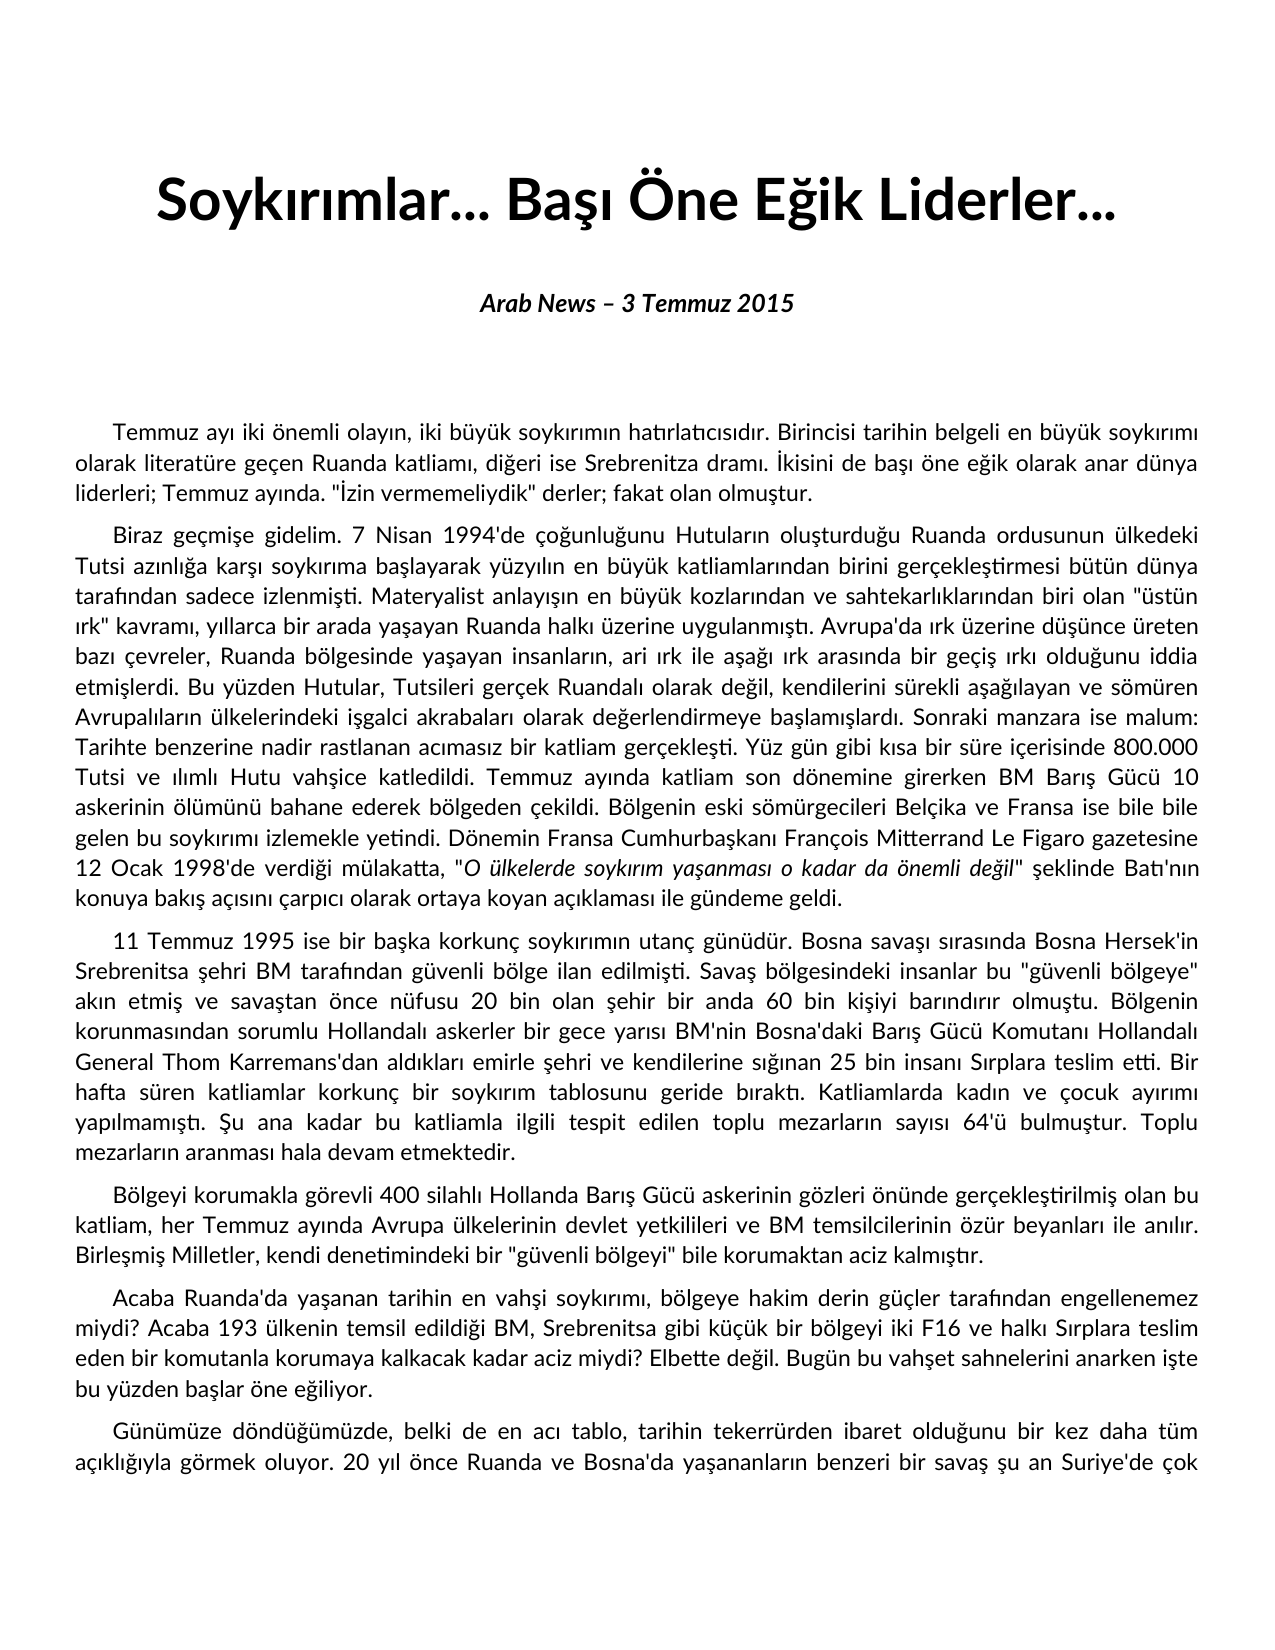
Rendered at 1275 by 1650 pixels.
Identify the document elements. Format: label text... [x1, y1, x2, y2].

text Temmuz ayı iki önemli olayın, iki büyük soykırımın hatırlatıcısıdır. Birincisi tarihin belgeli en büyük soykırımı olarak literatüre geçen Ruanda katliamı, diğeri ise Srebrenitza dramı. İkisini de başı öne eğik olarak anar dünya liderleri; Temmuz ayında. "İzin vermemeliydik" derler; fakat olan olmuştur. [75, 418, 1200, 506]
text Bölgeyi korumakla görevli 400 silahlı Hollanda Barış Gücü askerinin gözleri önünde gerçekleştirilmiş olan bu katliam, her Temmuz ayında Avrupa ülkelerinin devlet yetkilileri ve BM temsilcilerinin özür beyanları ile anılır. Birleşmiş Milletler, kendi denetimindeki bir "güvenli bölgeyi" bile korumaktan aciz kalmıştır. [75, 1181, 1200, 1268]
text Günümüze döndüğümüzde, belki de en acı tablo, tarihin tekerrürden ibaret olduğunu bir kez daha tüm açıklığıyla görmek oluyor. 20 yıl önce Ruanda ve Bosna'da yaşananların benzeri bir savaş şu an Suriye'de çok [75, 1417, 1200, 1475]
text Biraz geçmişe gidelim. 7 Nisan 1994'de çoğunluğunu Hutuların oluşturduğu Ruanda ordusunun ülkedeki Tutsi azınlığa karşı soykırıma başlayarak yüzyılın en büyük katliamlarından birini gerçekleştirmesi bütün dünya tarafından sadece izlenmişti. Materyalist anlayışın en büyük kozlarından ve sahtekarlıklarından biri olan "üstün ırk" kavramı, yıllarca bir arada yaşayan Ruanda halkı üzerine uygulanmıştı. Avrupa'da ırk üzerine düşünce üreten bazı çevreler, Ruanda bölgesinde yaşayan insanların, ari ırk ile aşağı ırk arasında bir geçiş ırkı olduğunu iddia etmişlerdi. Bu yüzden Hutular, Tutsileri gerçek Ruandalı olarak değil, kendilerini sürekli aşağılayan ve sömüren Avrupalıların ülkelerindeki işgalci akrabaları olarak değerlendirmeye başlamışlardı. Sonraki manzara ise malum: Tarihte benzerine nadir rastlanan acımasız bir katliam gerçekleşti. Yüz gün gibi kısa bir süre içerisinde 800.000 Tutsi ve ılımlı Hutu vahşice katledildi. Temmuz ayında katliam son dönemine girerken BM Barış Gücü 10 askerinin ölümünü bahane ederek bölgeden çekildi. Bölgenin eski sömürgecileri Belçika ve Fransa ise bile bile gelen bu soykırımı izlemekle yetindi. Dönemin Fransa Cumhurbaşkanı François Mitterrand Le Figaro gazetesine 12 Ocak 1998'de verdiği mülakatta, "O ülkelerde soykırım yaşanması o kadar da önemli değil" şeklinde Batı'nın konuya bakış açısını çarpıcı olarak ortaya koyan açıklaması ile gündeme geldi. [75, 521, 1200, 911]
subtitle Soykırımlar... Başı Öne Eğik Liderler... [75, 162, 1200, 232]
text Acaba Ruanda'da yaşanan tarihin en vahşi soykırımı, bölgeye hakim derin güçler tarafından engellenemez miydi? Acaba 193 ülkenin temsil edildiği BM, Srebrenitsa gibi küçük bir bölgeyi iki F16 ve halkı Sırplara teslim eden bir komutanla korumaya kalkacak kadar aciz miydi? Elbette değil. Bugün bu vahşet sahnelerini anarken işte bu yüzden başlar öne eğiliyor. [75, 1284, 1200, 1402]
text 11 Temmuz 1995 ise bir başka korkunç soykırımın utanç günüdür. Bosna savaşı sırasında Bosna Hersek'in Srebrenitsa şehri BM tarafından güvenli bölge ilan edilmişti. Savaş bölgesindeki insanlar bu "güvenli bölgeye" akın etmiş ve savaştan önce nüfusu 20 bin olan şehir bir anda 60 bin kişiyi barındırır olmuştu. Bölgenin korunmasından sorumlu Hollandalı askerler bir gece yarısı BM'nin Bosna'daki Barış Gücü Komutanı Hollandalı General Thom Karremans'dan aldıkları emirle şehri ve kendilerine sığınan 25 bin insanı Sırplara teslim etti. Bir hafta süren katliamlar korkunç bir soykırım tablosunu geride bıraktı. Katliamlarda kadın ve çocuk ayırımı yapılmamıştı. Şu ana kadar bu katliamla ilgili tespit edilen toplu mezarların sayısı 64'ü bulmuştur. Toplu mezarların aranması hala devam etmektedir. [75, 926, 1200, 1165]
text Arab News – 3 Temmuz 2015 [75, 288, 1200, 318]
